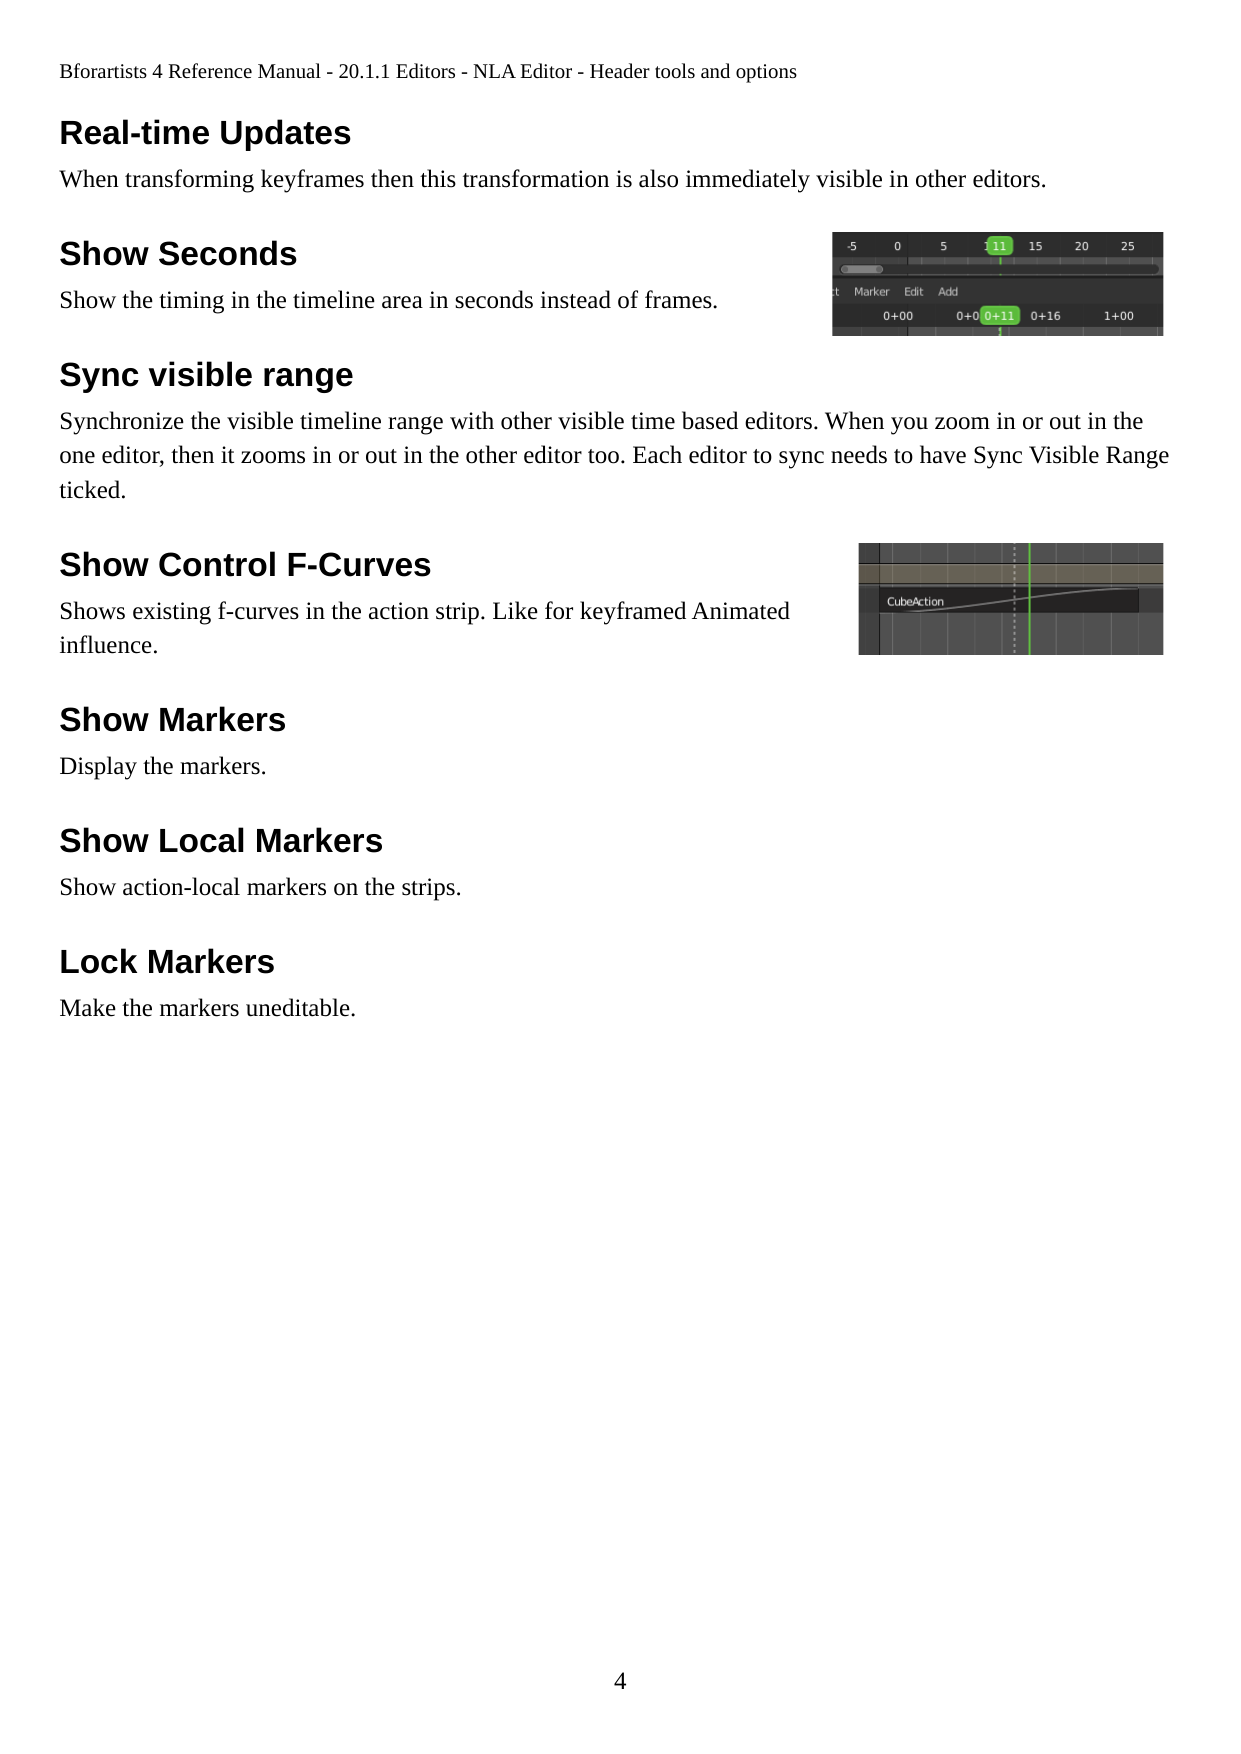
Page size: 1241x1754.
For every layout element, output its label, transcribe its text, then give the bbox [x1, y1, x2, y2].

subtitle Show Markers [59, 700, 1181, 739]
subtitle [1164, 234, 1181, 272]
subtitle Lock Markers [59, 942, 1181, 981]
text Synchronize the visible timeline range with other visible time based editors. When you zoom in or out in the one editor, then it zooms in or out in the other editor too. Each editor to sync needs to have Sync Visible Range ticked. [59, 406, 1181, 503]
text When transforming keyframes then this transformation is also immediately visible in other editors. [59, 164, 1181, 192]
subtitle [1164, 545, 1181, 583]
text Make the markers uneditable. [59, 993, 1181, 1022]
picture [832, 232, 1164, 336]
subtitle Show Seconds [59, 234, 832, 272]
subtitle Real-time Updates [59, 113, 1181, 151]
text Show the timing in the timeline area in seconds instead of frames. [59, 285, 832, 313]
text Shows existing f-curves in the action strip. Like for keyframed Animated influence. [59, 596, 1181, 659]
text Display the markers. [59, 751, 1181, 780]
subtitle Show Control F-Curves [59, 545, 858, 583]
picture [858, 543, 1164, 655]
subtitle Show Local Markers [59, 821, 1181, 860]
subtitle Sync visible range [59, 355, 1181, 393]
text Show action-local markers on the strips. [59, 872, 1181, 901]
